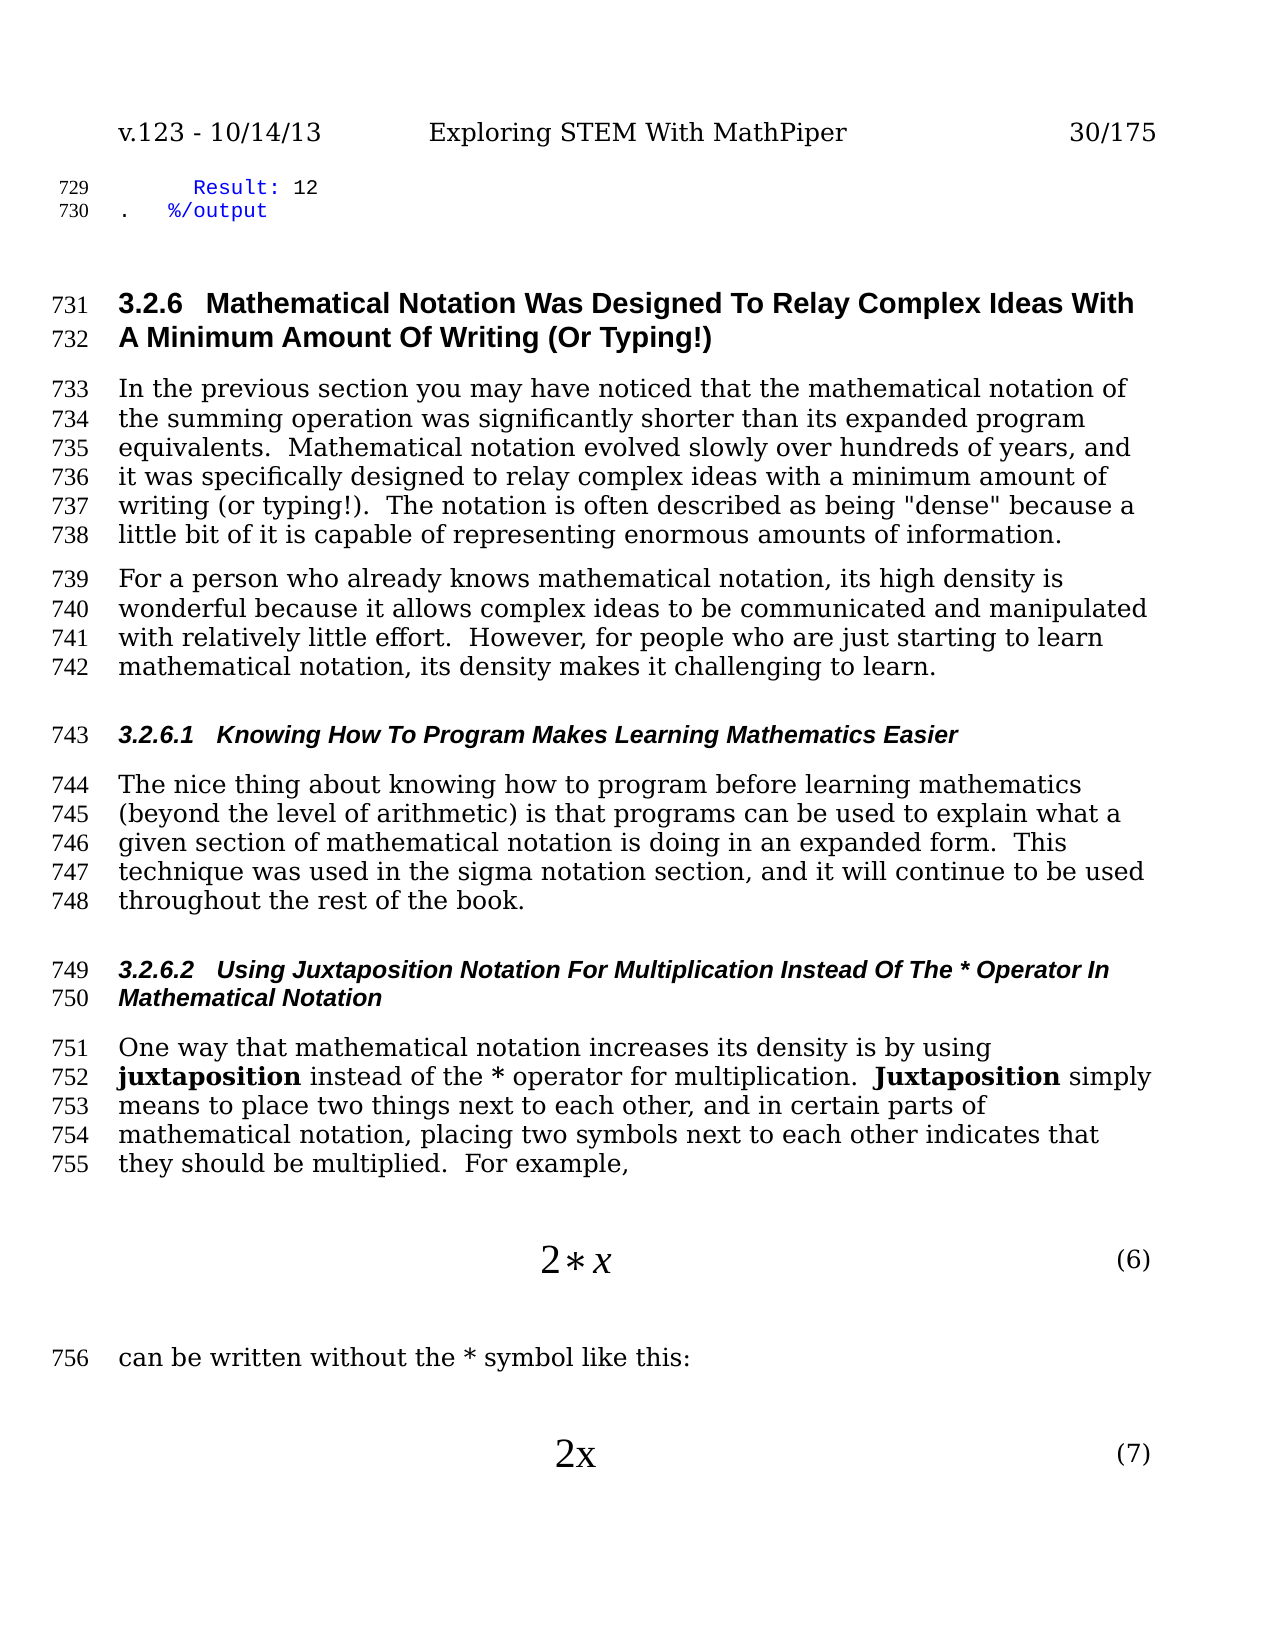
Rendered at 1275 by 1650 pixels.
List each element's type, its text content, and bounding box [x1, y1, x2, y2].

text For a person who already knows mathematical notation, its high density is wonderful because it allows complex ideas to be communicated and manipulated with relatively little effort. However, for people who are just starting to learn mathematical notation, its density makes it challenging to learn. [118, 564, 1157, 681]
table_header (6) [1041, 1229, 1157, 1290]
subtitle Mathematical Notation Was Designed To Relay Complex Ideas With A Minimum Amount Of Writing (Or Typing!) [118, 287, 1157, 354]
text can be written without the * symbol like this: [118, 1343, 1157, 1373]
text . %/output [118, 200, 1157, 224]
table_header [118, 1229, 1041, 1290]
subtitle Using Juxtaposition Notation For Multiplication Instead Of The * Operator In Mathematical Notation [118, 955, 1157, 1012]
text Result: 12 [118, 177, 1157, 200]
text In the previous section you may have noticed that the mathematical notation of the summing operation was significantly shorter than its expanded program equivalents. Mathematical notation evolved slowly over hundreds of years, and it was specifically designed to relay complex ideas with a minimum amount of writing (or typing!). The notation is often described as being "dense" because a little bit of it is capable of representing enormous amounts of information. [118, 374, 1157, 549]
text The nice thing about knowing how to program before learning mathematics (beyond the level of arithmetic) is that programs can be used to explain what a given section of mathematical notation is doing in an expanded form. This technique was used in the sigma notation section, and it will continue to be used throughout the rest of the book. [118, 770, 1157, 916]
subtitle Knowing How To Program Makes Learning Mathematics Easier [118, 720, 1157, 749]
table_header [118, 1423, 1041, 1484]
table_header (7) [1041, 1423, 1157, 1484]
text One way that mathematical notation increases its density is by using juxtaposition instead of the * operator for multiplication. Juxtaposition simply means to place two things next to each other, and in certain parts of mathematical notation, placing two symbols next to each other indicates that they should be multiplied. For example, [118, 1033, 1157, 1179]
